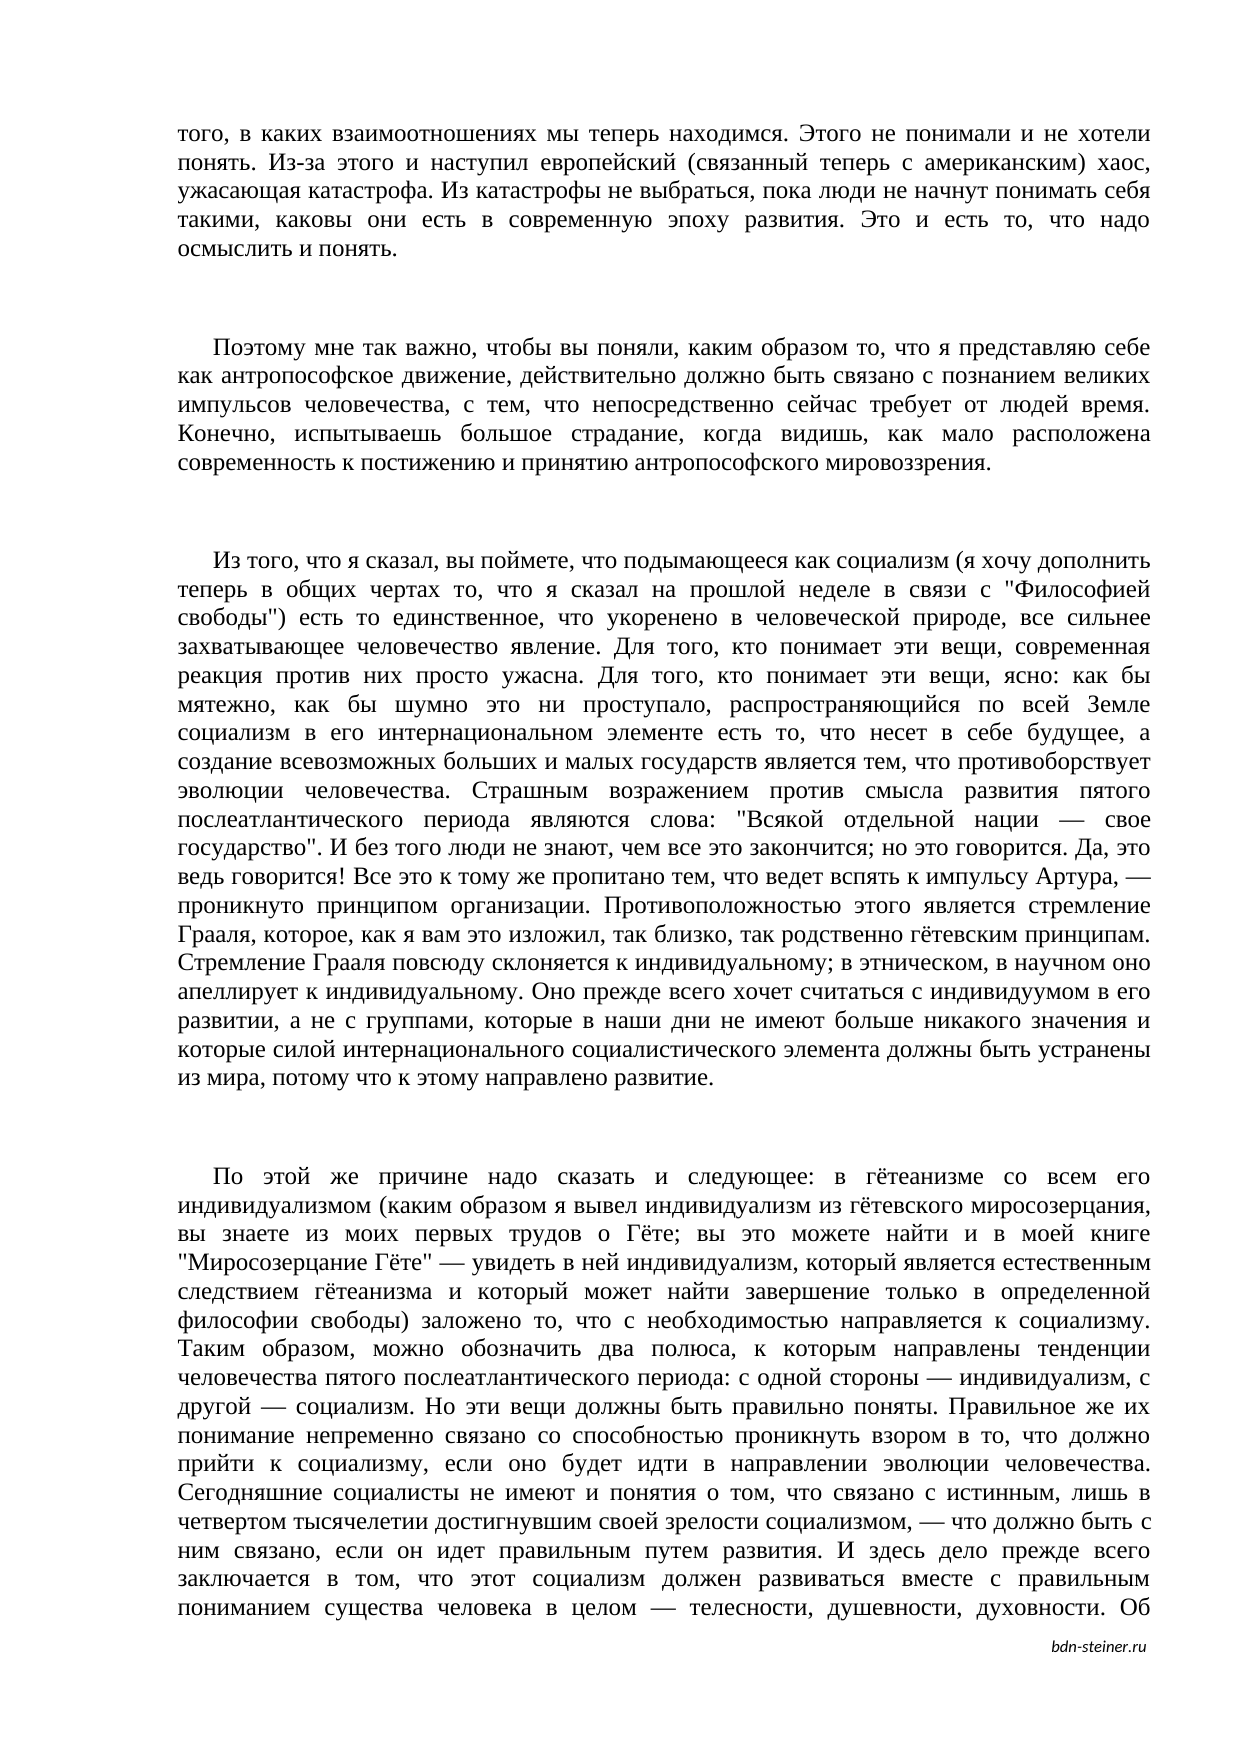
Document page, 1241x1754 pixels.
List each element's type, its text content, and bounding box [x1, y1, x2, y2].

text того, в каких взаимоотношениях мы теперь находимся. Этого не понимали и не хотели понять. Из-за этого и наступил европейский (связанный теперь с американским) хаос, ужасающая катастрофа. Из катастрофы не выбраться, пока люди не начнут понимать себя такими, каковы они есть в современную эпоху развития. Это и есть то, что надо осмыслить и понять. [177, 118, 1152, 262]
text Поэтому мне так важно, чтобы вы поняли, каким образом то, что я представляю себе как антропософское движение, действительно должно быть связано с познанием великих импульсов человечества, с тем, что непосредственно сейчас требует от людей время. Конечно, испытываешь большое страдание, когда видишь, как мало расположена современность к постижению и принятию антропософского мировоззрения. [177, 332, 1152, 475]
text По этой же причине надо сказать и следующее: в гётеанизме со всем его индивидуализмом (каким образом я вывел индивидуализм из гётевского миросозерцания, вы знаете из моих первых трудов о Гёте; вы это можете найти и в моей книге "Миросозерцание Гёте" — увидеть в ней индивидуализм, который является естественным следствием гётеанизма и который может найти завершение только в определенной философии свободы) заложено то, что с необходимостью направляется к социализму. Таким образом, можно обозначить два полюса, к которым направлены тенденции человечества пятого послеатлантического периода: с одной стороны — индивидуализм, с другой — социализм. Но эти вещи должны быть правильно поняты. Правильное же их понимание непременно связано со способностью проникнуть взором в то, что должно прийти к социализму, если оно будет идти в направлении эволюции человечества. Сегодняшние социалисты не имеют и понятия о том, что связано с истинным, лишь в четвертом тысячелетии достигнувшим своей зрелости социализмом, — что должно быть с ним связано, если он идет правильным путем развития. И здесь дело прежде всего заключается в том, что этот социализм должен развиваться вместе с правильным пониманием существа человека в целом — телесности, душевности, духовности. Об [177, 1161, 1152, 1621]
text Из того, что я сказал, вы поймете, что подымающееся как социализм (я хочу дополнить теперь в общих чертах то, что я сказал на прошлой неделе в связи с "Философией свободы") есть то единственное, что укоренено в человеческой природе, все сильнее захватывающее человечество явление. Для того, кто понимает эти вещи, современная реакция против них просто ужасна. Для того, кто понимает эти вещи, ясно: как бы мятежно, как бы шумно это ни проступало, распространяющийся по всей Земле социализм в его интернациональном элементе есть то, что несет в себе будущее, а создание всевозможных больших и малых государств является тем, что противоборствует эволюции человечества. Страшным возражением против смысла развития пятого послеатлантического периода являются слова: "Всякой отдельной нации — свое государство". И без того люди не знают, чем все это закончится; но это говорится. Да, это ведь говорится! Все это к тому же пропитано тем, что ведет вспять к импульсу Артура, — проникнуто принципом организации. Противоположностью этого является стремление Грааля, которое, как я вам это изложил, так близко, так родственно гётевским принципам. Стремление Грааля повсюду склоняется к индивидуальному; в этническом, в научном оно апеллирует к индивидуальному. Оно прежде всего хочет считаться с индивидуумом в его развитии, а не с группами, которые в наши дни не имеют больше никакого значения и которые силой интернационального социалистического элемента должны быть устранены из мира, потому что к этому направлено развитие. [177, 545, 1152, 1091]
